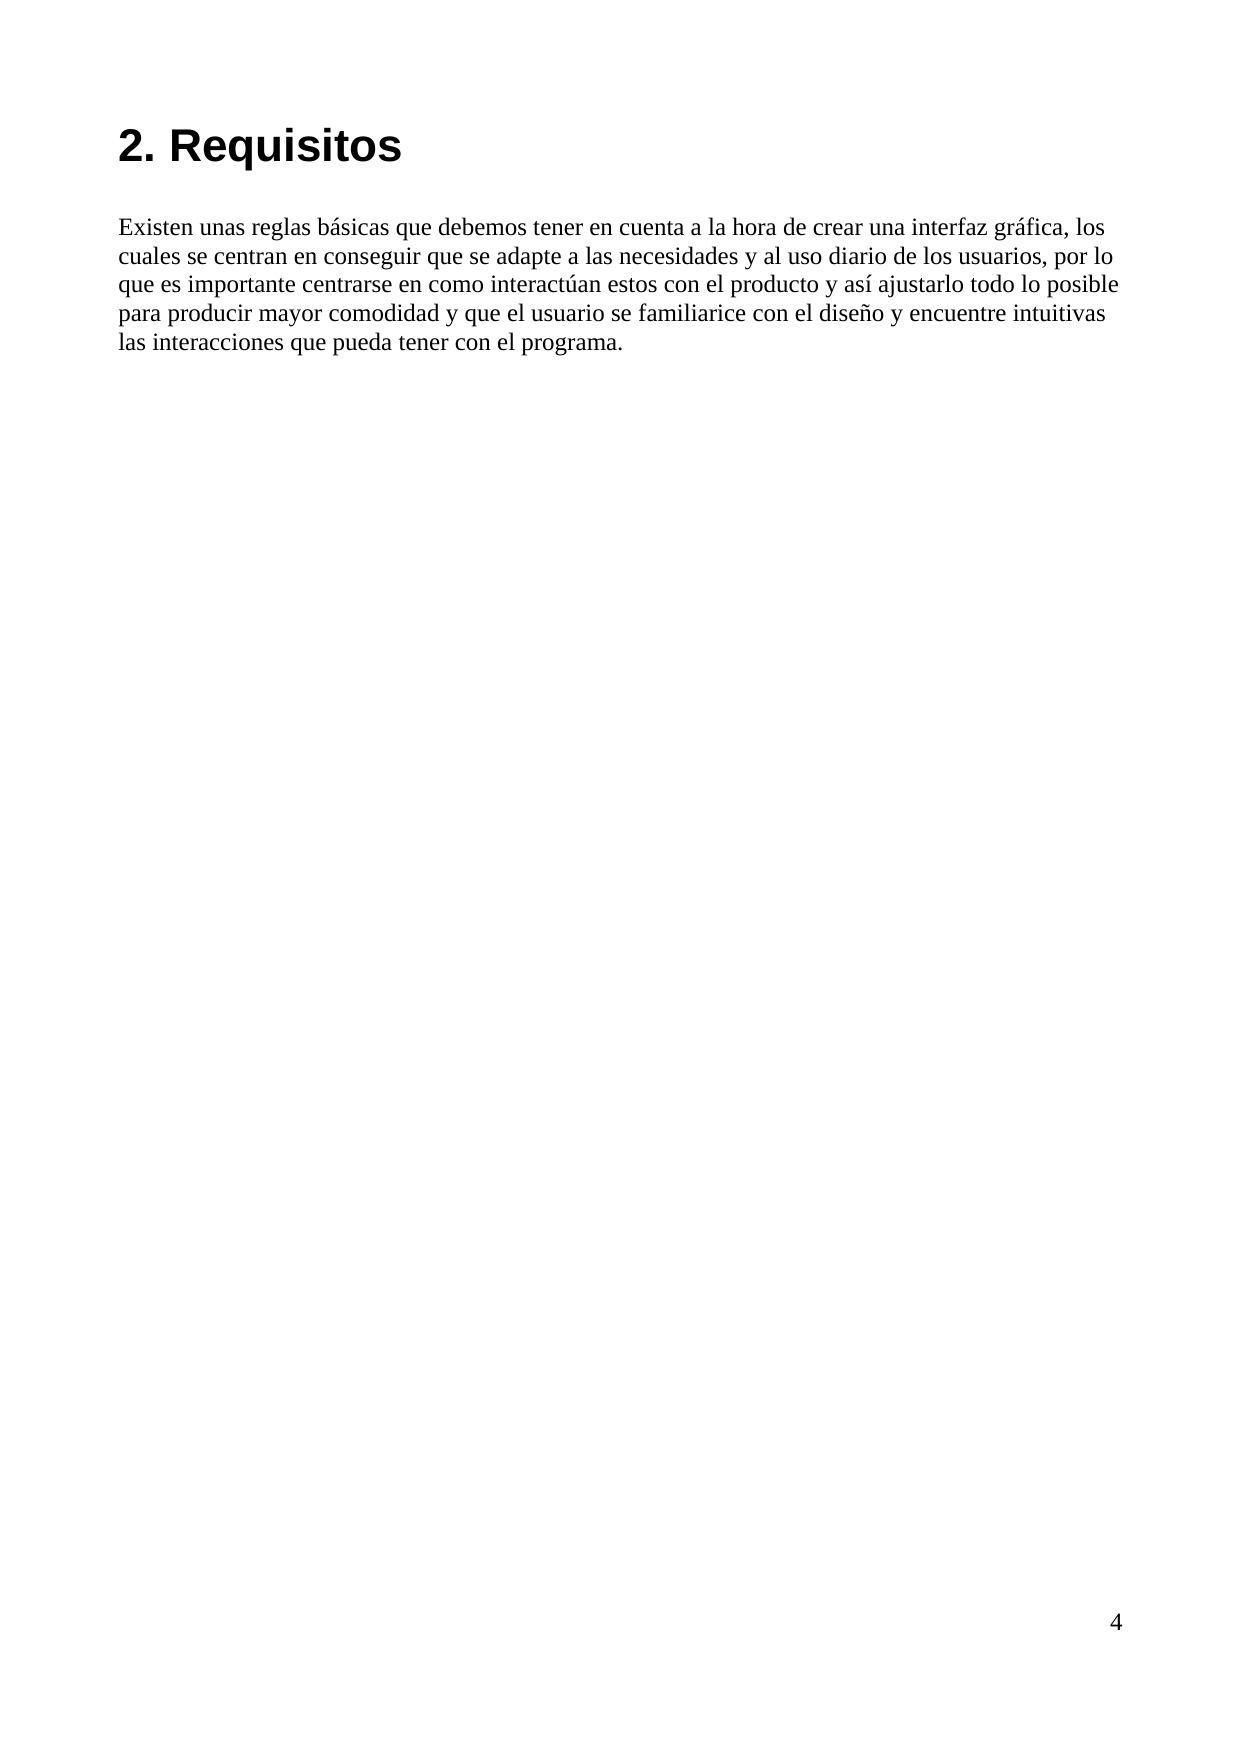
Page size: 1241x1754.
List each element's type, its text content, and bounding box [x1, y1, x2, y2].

text Existen unas reglas básicas que debemos tener en cuenta a la hora de crear una interfaz gráfica, los cuales se centran en conseguir que se adapte a las necesidades y al uso diario de los usuarios, por lo que es importante centrarse en como interactúan estos con el producto y así ajustarlo todo lo posible para producir mayor comodidad y que el usuario se familiarice con el diseño y encuentre intuitivas las interacciones que pueda tener con el programa. [118, 212, 1122, 356]
subtitle 2. Requisitos [118, 118, 1122, 171]
